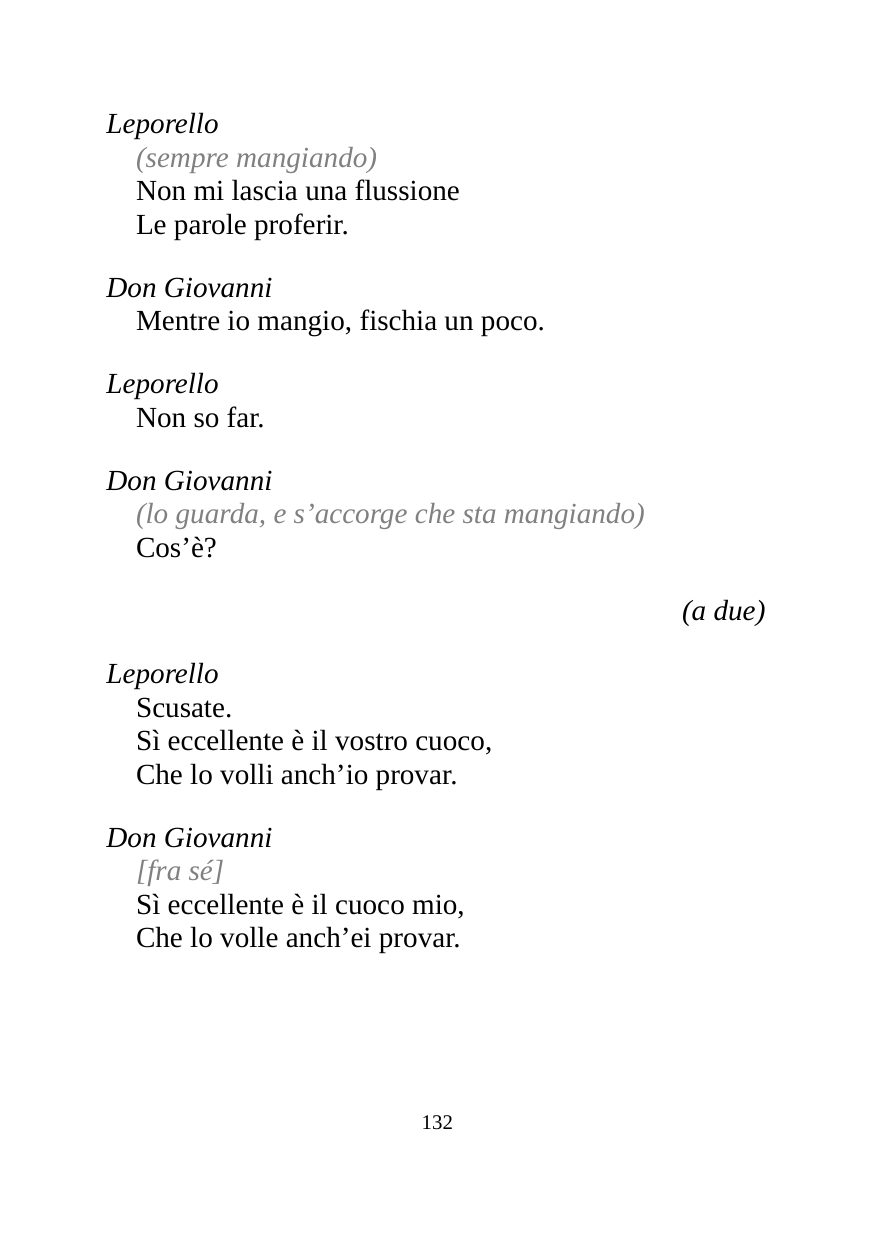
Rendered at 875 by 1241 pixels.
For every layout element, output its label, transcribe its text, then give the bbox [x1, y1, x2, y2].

text Leporello [106, 106, 768, 140]
text Che lo volli anch’io provar. [136, 757, 768, 790]
text Non so far. [136, 400, 768, 433]
text Don Giovanni [106, 820, 768, 853]
text (lo guarda, e s’accorge che sta mangiando) [136, 497, 768, 530]
text Non mi lascia una flussione [136, 173, 768, 207]
text Sì eccellente è il vostro cuoco, [136, 723, 768, 757]
text Scusate. [136, 690, 768, 723]
text Don Giovanni [106, 270, 768, 303]
text [fra sé] [136, 853, 768, 887]
text (sempre mangiando) [136, 140, 768, 173]
text (a due) [106, 593, 768, 627]
text Le parole proferir. [136, 207, 768, 240]
text Che lo volle anch’ei provar. [136, 920, 768, 954]
text Sì eccellente è il cuoco mio, [136, 887, 768, 920]
text Don Giovanni [106, 463, 768, 497]
text Leporello [106, 656, 768, 690]
text Cos’è? [136, 530, 768, 564]
text Leporello [106, 366, 768, 400]
text Mentre io mangio, fischia un poco. [136, 303, 768, 337]
